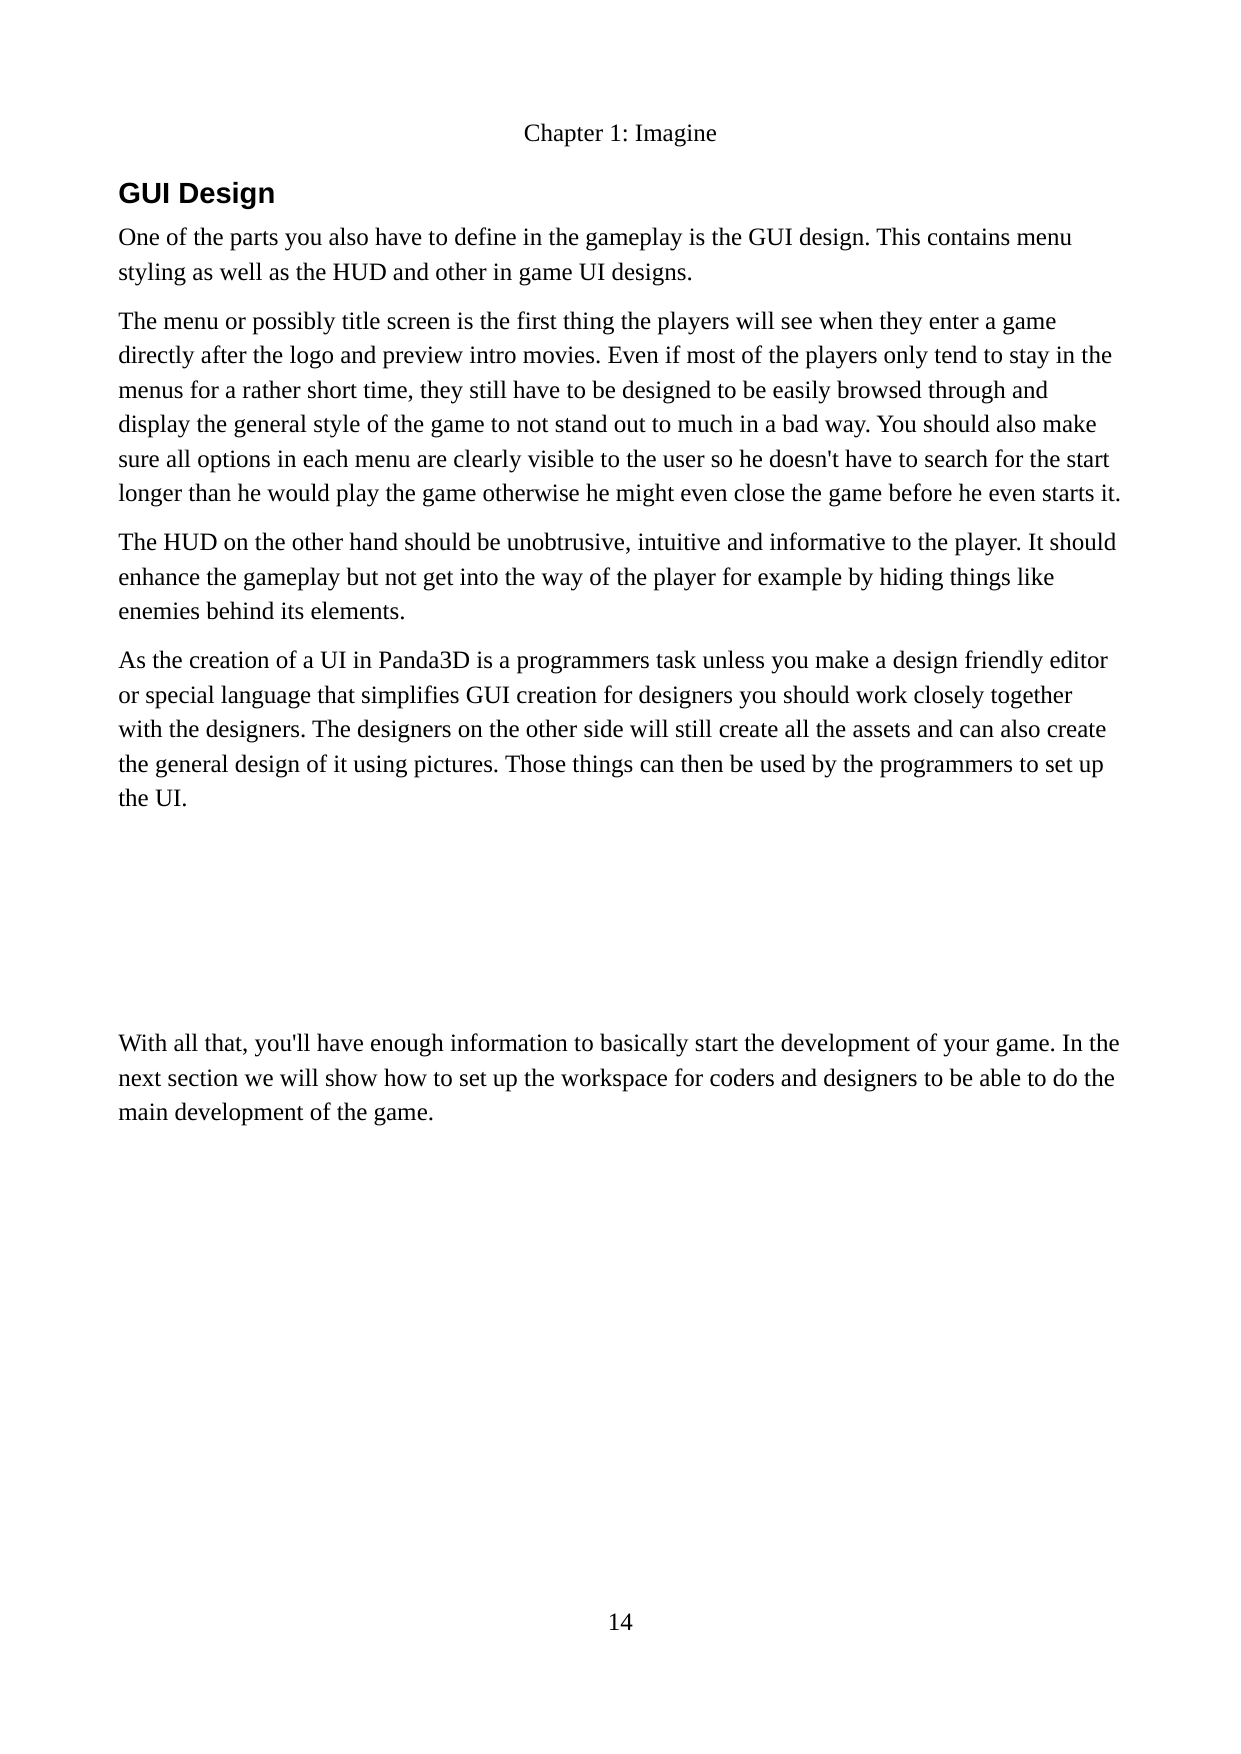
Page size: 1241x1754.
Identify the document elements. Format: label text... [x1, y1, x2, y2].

text As the creation of a UI in Panda3D is a programmers task unless you make a design friendly editor or special language that simplifies GUI creation for designers you should work closely together with the designers. The designers on the other side will still create all the assets and can also create the general design of it using pictures. Those things can then be used by the programmers to set up the UI. [118, 645, 1122, 812]
subtitle GUI Design [118, 176, 1122, 210]
text One of the parts you also have to define in the gameplay is the GUI design. This contains menu styling as well as the HUD and other in game UI designs. [118, 222, 1122, 286]
text The menu or possibly title screen is the first thing the players will see when they enter a game directly after the logo and preview intro movies. Even if most of the players only tend to stay in the menus for a rather short time, they still have to be designed to be easily browsed through and display the general style of the game to not stand out to much in a bad way. You should also make sure all options in each menu are clearly visible to the user so he doesn't have to search for the start longer than he would play the game otherwise he might even close the game before he even starts it. [118, 306, 1122, 507]
text With all that, you'll have enough information to basically start the development of your game. In the next section we will show how to set up the workspace for coders and designers to be able to do the main development of the game. [118, 1028, 1122, 1126]
text The HUD on the other hand should be unobtrusive, intuitive and informative to the player. It should enhance the gameplay but not get into the way of the player for example by hiding things like enemies behind its elements. [118, 527, 1122, 625]
